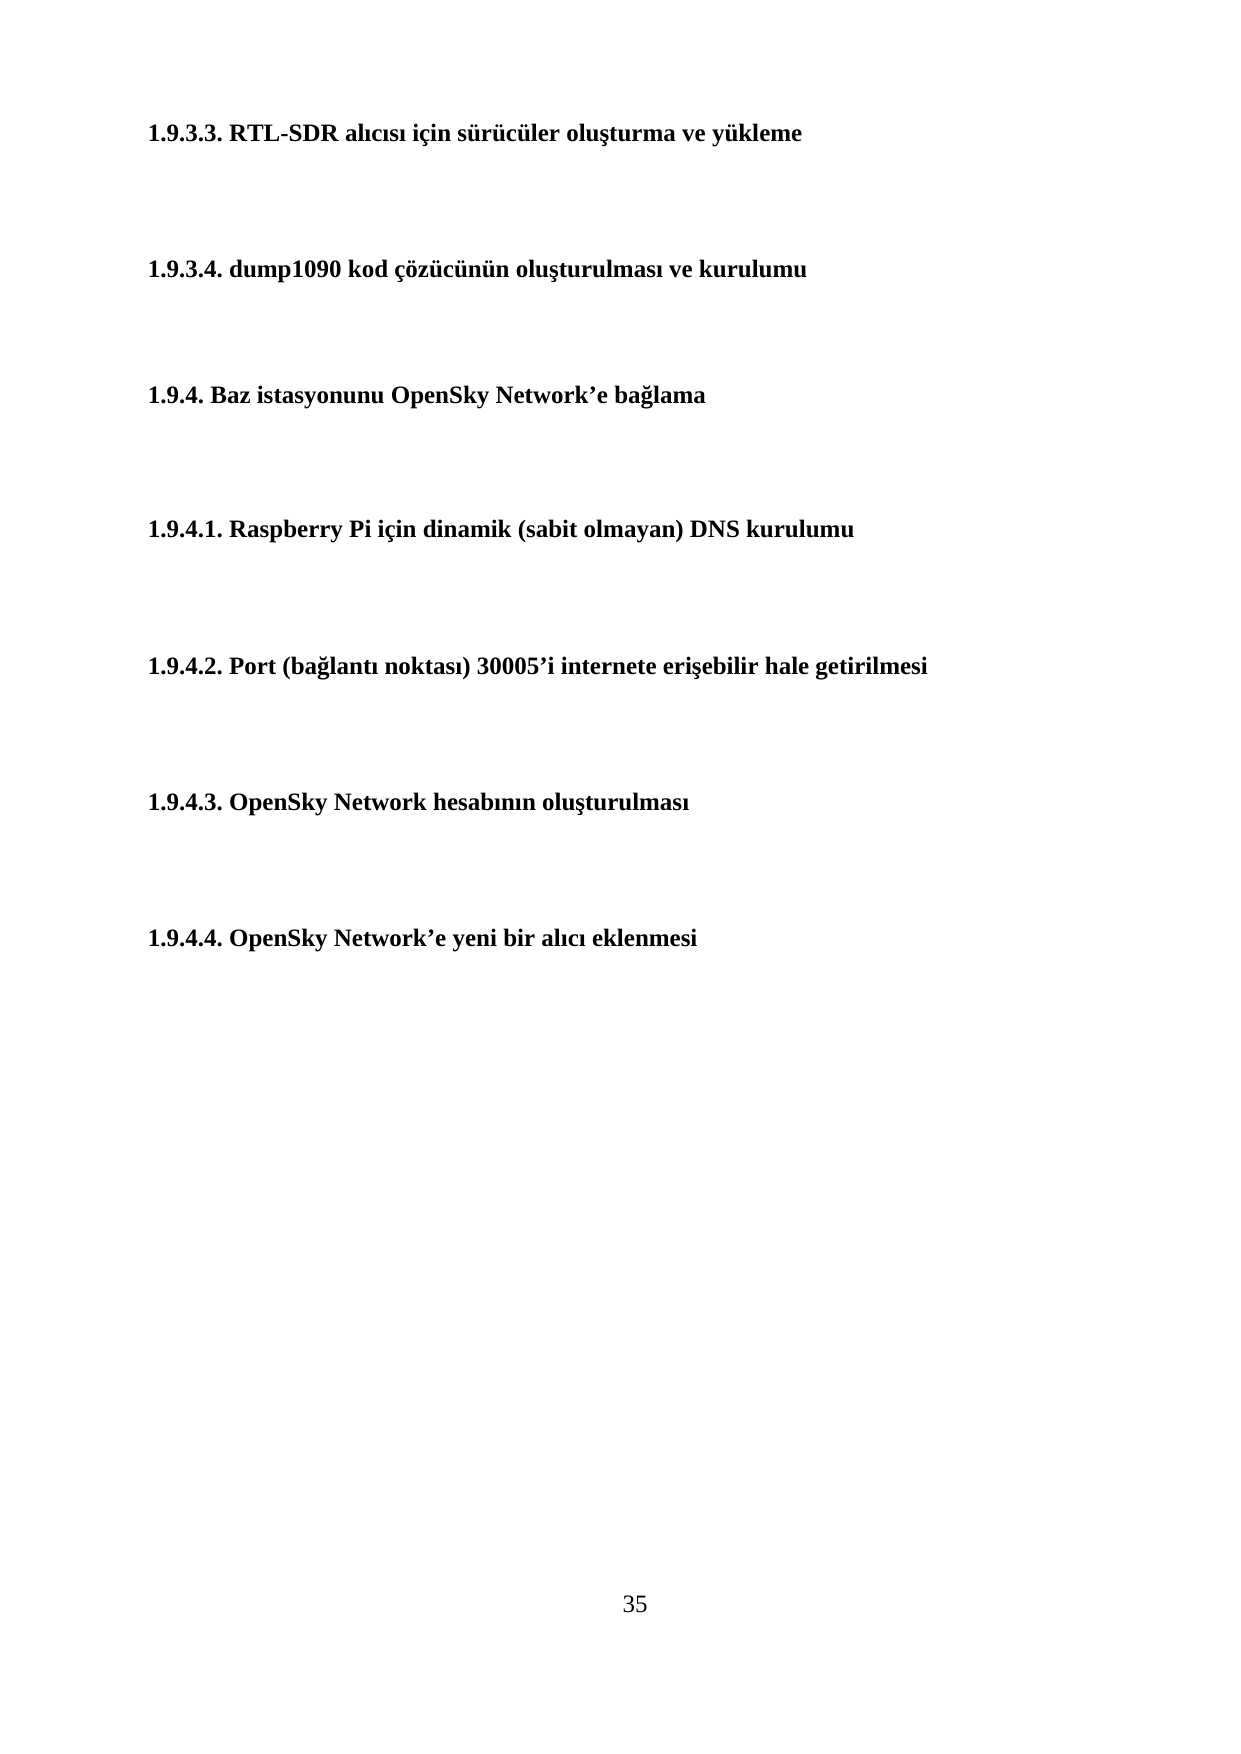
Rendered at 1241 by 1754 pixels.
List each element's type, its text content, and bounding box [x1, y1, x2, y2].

subtitle 1.9.3.3. RTL-SDR alıcısı için sürücüler oluşturma ve yükleme [148, 118, 1122, 147]
subtitle 1.9.4.2. Port (bağlantı noktası) 30005’i internete erişebilir hale getirilmesi [148, 651, 1122, 679]
subtitle 1.9.4.4. OpenSky Network’e yeni bir alıcı eklenmesi [148, 923, 1122, 952]
subtitle 1.9.4.3. OpenSky Network hesabının oluşturulması [148, 787, 1122, 816]
subtitle 1.9.3.4. dump1090 kod çözücünün oluşturulması ve kurulumu [148, 254, 1122, 283]
subtitle 1.9.4.1. Raspberry Pi için dinamik (sabit olmayan) DNS kurulumu [148, 514, 1122, 543]
subtitle 1.9.4. Baz istasyonunu OpenSky Network’e bağlama [148, 380, 1122, 409]
